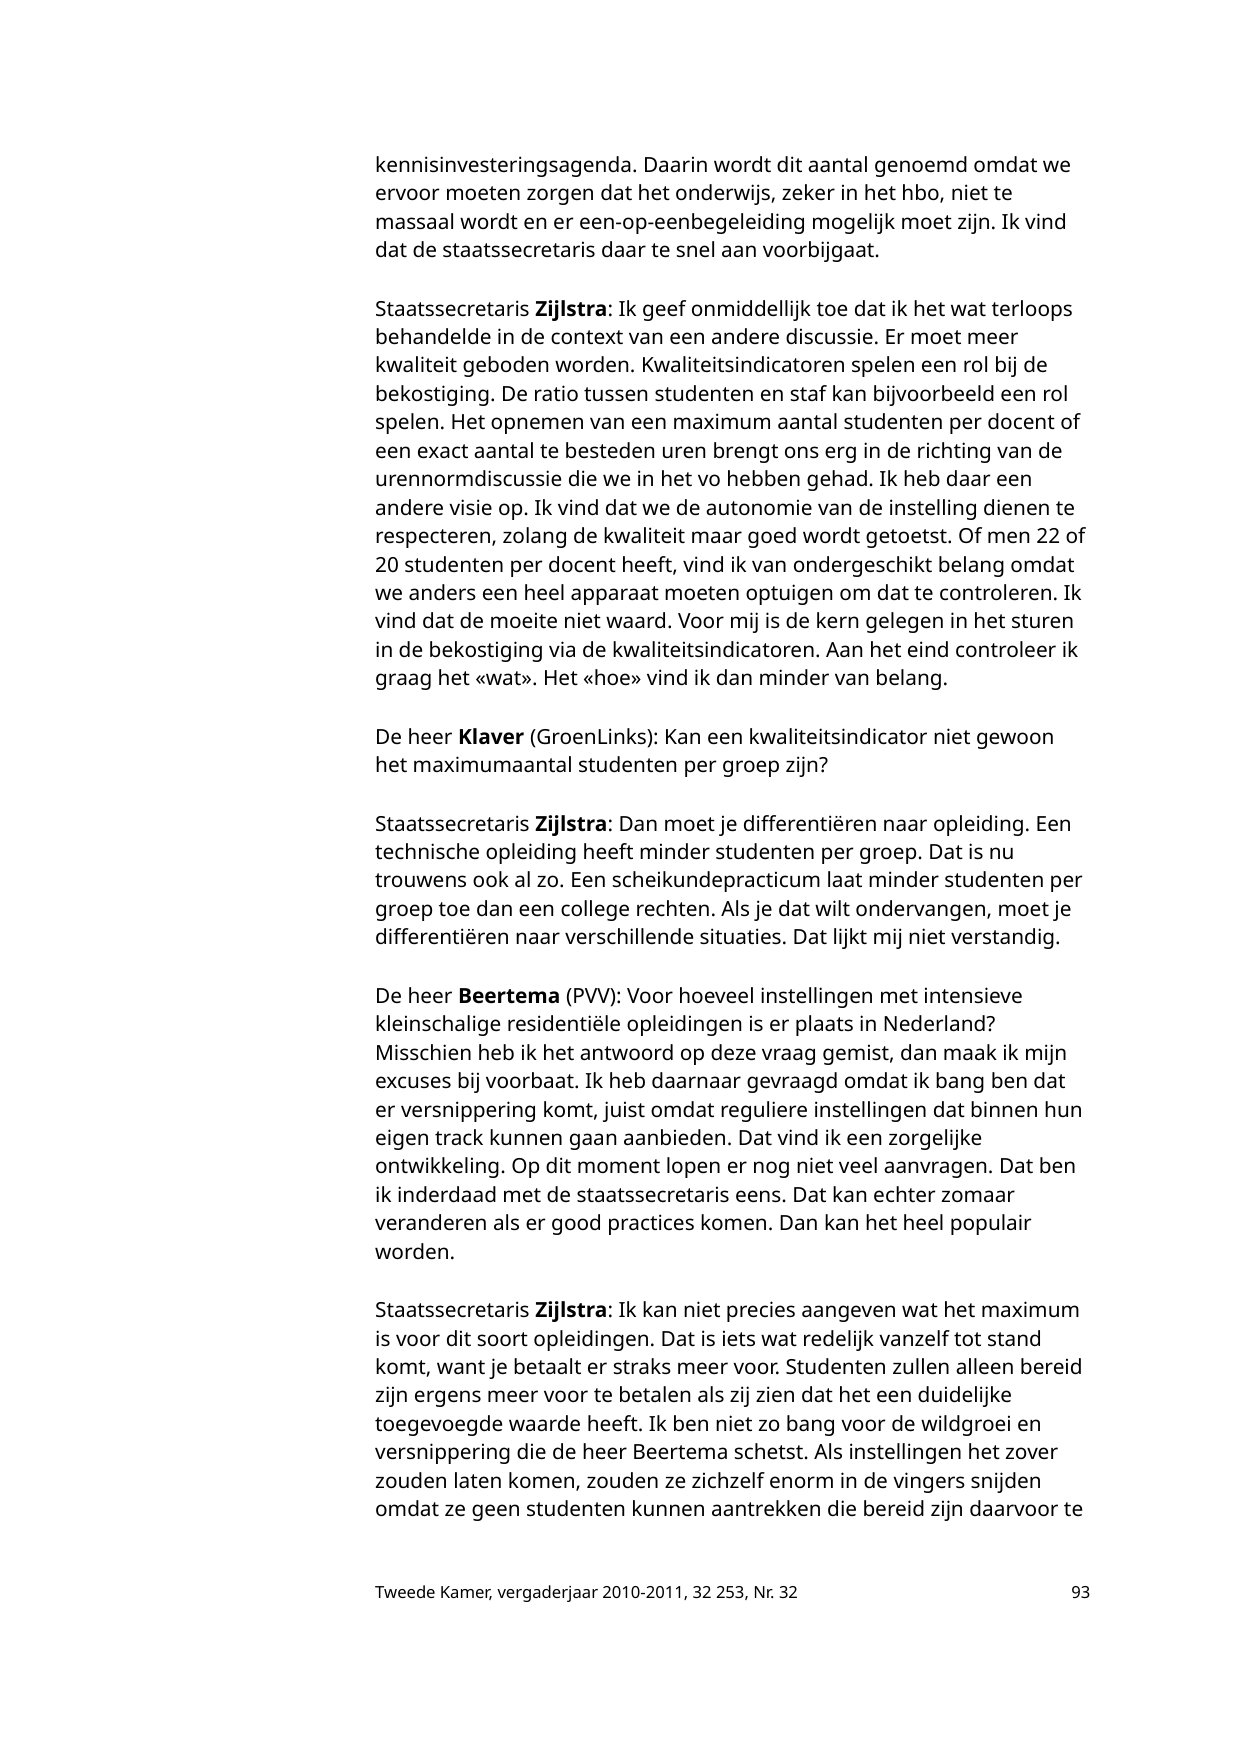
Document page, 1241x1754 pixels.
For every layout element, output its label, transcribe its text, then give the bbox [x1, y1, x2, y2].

text Staatssecretaris Zijlstra: Dan moet je differentiëren naar opleiding. Een technische opleiding heeft minder studenten per groep. Dat is nu trouwens ook al zo. Een scheikundepracticum laat minder studenten per groep toe dan een college rechten. Als je dat wilt ondervangen, moet je differentiëren naar verschillende situaties. Dat lijkt mij niet verstandig. [375, 809, 1090, 951]
text Staatssecretaris Zijlstra: Ik geef onmiddellijk toe dat ik het wat terloops behandelde in de context van een andere discussie. Er moet meer kwaliteit geboden worden. Kwaliteitsindicatoren spelen een rol bij de bekostiging. De ratio tussen studenten en staf kan bijvoorbeeld een rol spelen. Het opnemen van een maximum aantal studenten per docent of een exact aantal te besteden uren brengt ons erg in de richting van de urennormdiscussie die we in het vo hebben gehad. Ik heb daar een andere visie op. Ik vind dat we de autonomie van de instelling dienen te respecteren, zolang de kwaliteit maar goed wordt getoetst. Of men 22 of 20 studenten per docent heeft, vind ik van ondergeschikt belang omdat we anders een heel apparaat moeten optuigen om dat te controleren. Ik vind dat de moeite niet waard. Voor mij is de kern gelegen in het sturen in de bekostiging via de kwaliteitsindicatoren. Aan het eind controleer ik graag het «wat». Het «hoe» vind ik dan minder van belang. [375, 294, 1090, 692]
text Staatssecretaris Zijlstra: Ik kan niet precies aangeven wat het maximum is voor dit soort opleidingen. Dat is iets wat redelijk vanzelf tot stand komt, want je betaalt er straks meer voor. Studenten zullen alleen bereid zijn ergens meer voor te betalen als zij zien dat het een duidelijke toegevoegde waarde heeft. Ik ben niet zo bang voor de wildgroei en versnippering die de heer Beertema schetst. Als instellingen het zover zouden laten komen, zouden ze zichzelf enorm in de vingers snijden omdat ze geen studenten kunnen aantrekken die bereid zijn daarvoor te [375, 1295, 1090, 1523]
text De heer Klaver (GroenLinks): Kan een kwaliteitsindicator niet gewoon het maximumaantal studenten per groep zijn? [375, 722, 1090, 779]
text kennisinvesteringsagenda. Daarin wordt dit aantal genoemd omdat we ervoor moeten zorgen dat het onderwijs, zeker in het hbo, niet te massaal wordt en er een-op-eenbegeleiding mogelijk moet zijn. Ik vind dat de staatssecretaris daar te snel aan voorbijgaat. [375, 150, 1090, 264]
text De heer Beertema (PVV): Voor hoeveel instellingen met intensieve kleinschalige residentiële opleidingen is er plaats in Nederland? Misschien heb ik het antwoord op deze vraag gemist, dan maak ik mijn excuses bij voorbaat. Ik heb daarnaar gevraagd omdat ik bang ben dat er versnippering komt, juist omdat reguliere instellingen dat binnen hun eigen track kunnen gaan aanbieden. Dat vind ik een zorgelijke ontwikkeling. Op dit moment lopen er nog niet veel aanvragen. Dat ben ik inderdaad met de staatssecretaris eens. Dat kan echter zomaar veranderen als er good practices komen. Dan kan het heel populair worden. [375, 981, 1090, 1265]
